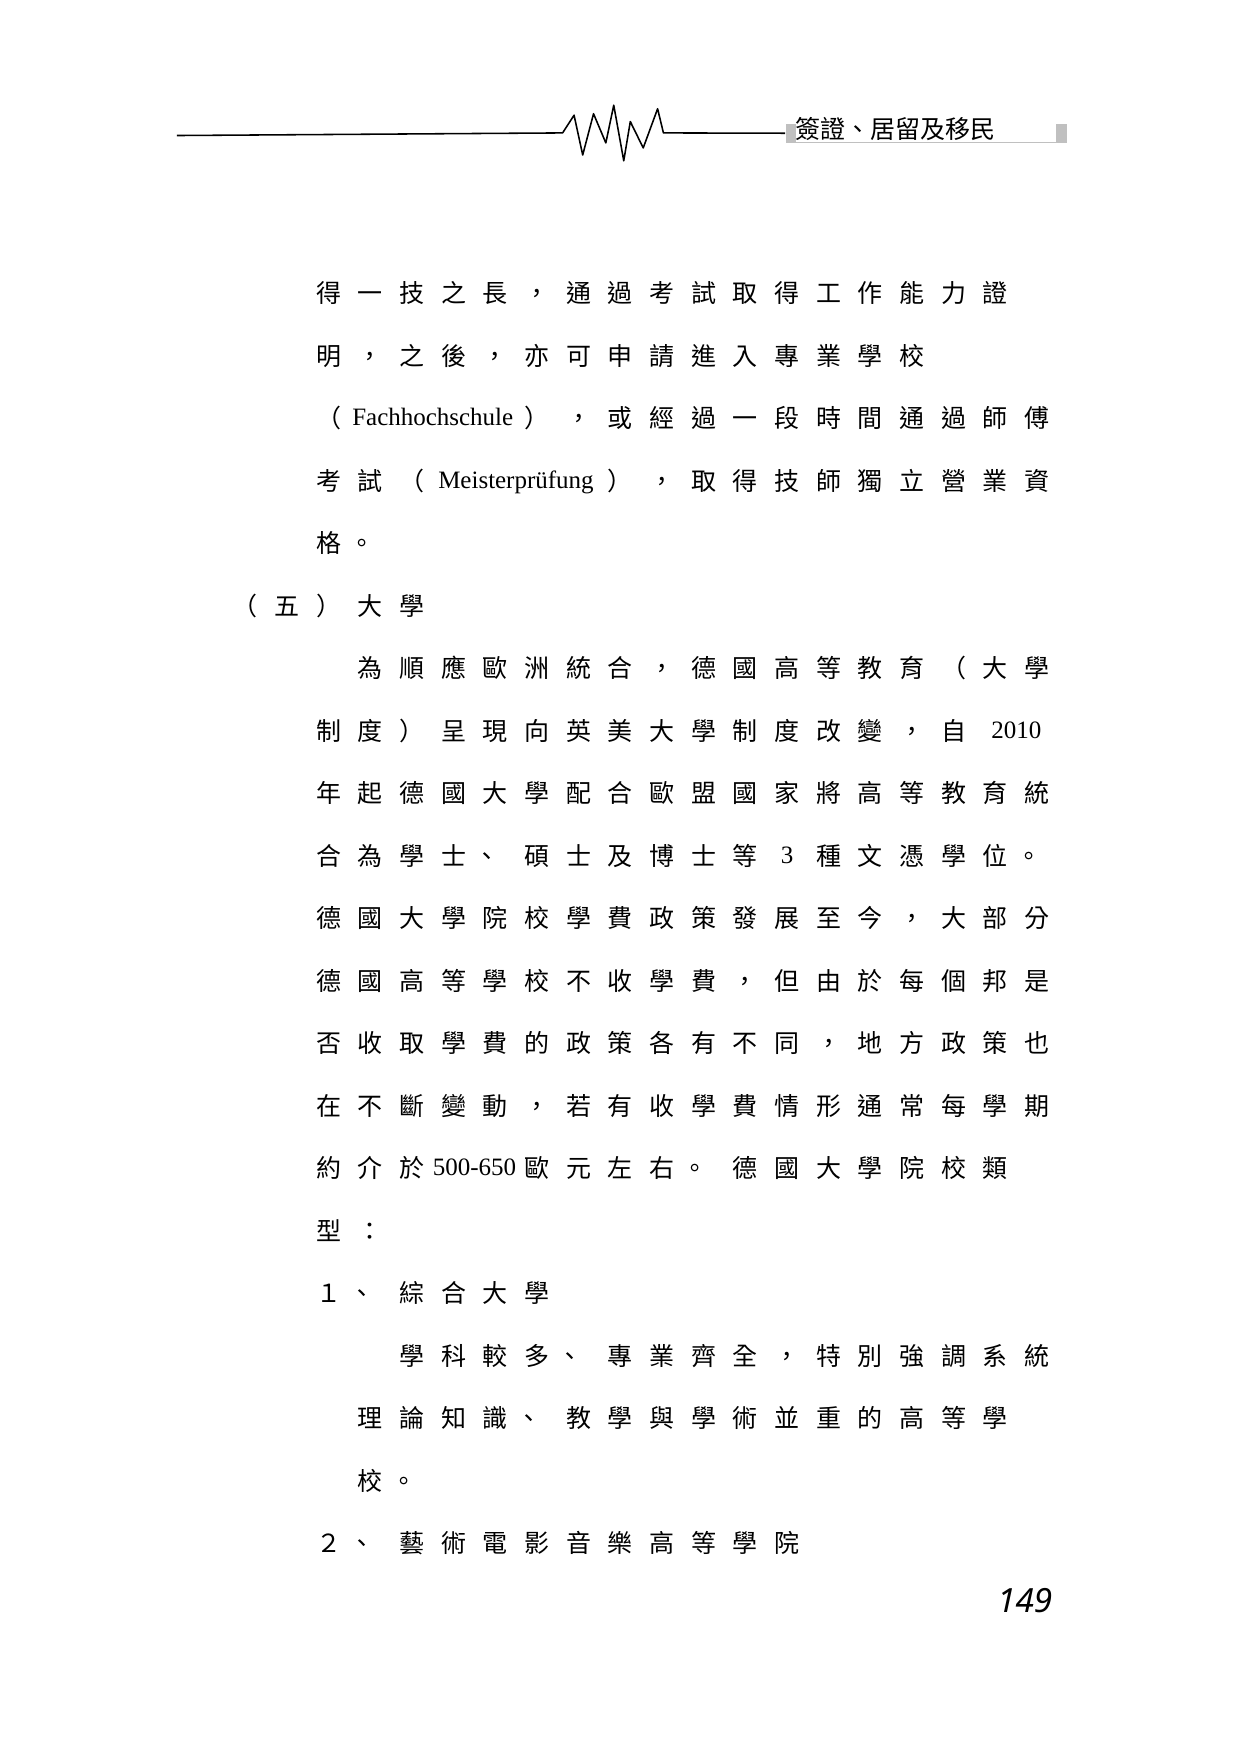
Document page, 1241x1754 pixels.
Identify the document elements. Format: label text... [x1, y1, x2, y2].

text 為順應歐洲統合，德國高等教育（大學制度）呈現向英美大學制度改變，自2010年起德國大學配合歐盟國家將高等教育統合為學士、碩士及博士等3種文憑學位。德國大學院校學費政策發展至今，大部分德國高等學校不收學費，但由於每個邦是否收取學費的政策各有不同，地方政策也在不斷變動，若有收學費情形通常每學期約介於500-650歐元左右。德國大學院校類型： [281, 625, 1058, 1250]
text 得一技之長，通過考試取得工作能力證明，之後，亦可申請進入專業學校（Fachhochschule），或經過一段時間通過師傅考試（Meisterprüfung），取得技師獨立營業資格。 [281, 250, 1058, 563]
text （五）大學 [207, 563, 1058, 625]
text １、綜合大學 [281, 1250, 1058, 1313]
text ２、藝術電影音樂高等學院 [281, 1500, 1058, 1563]
text 學科較多、專業齊全，特別強調系統理論知識、教學與學術並重的高等學校。 [330, 1313, 1058, 1500]
